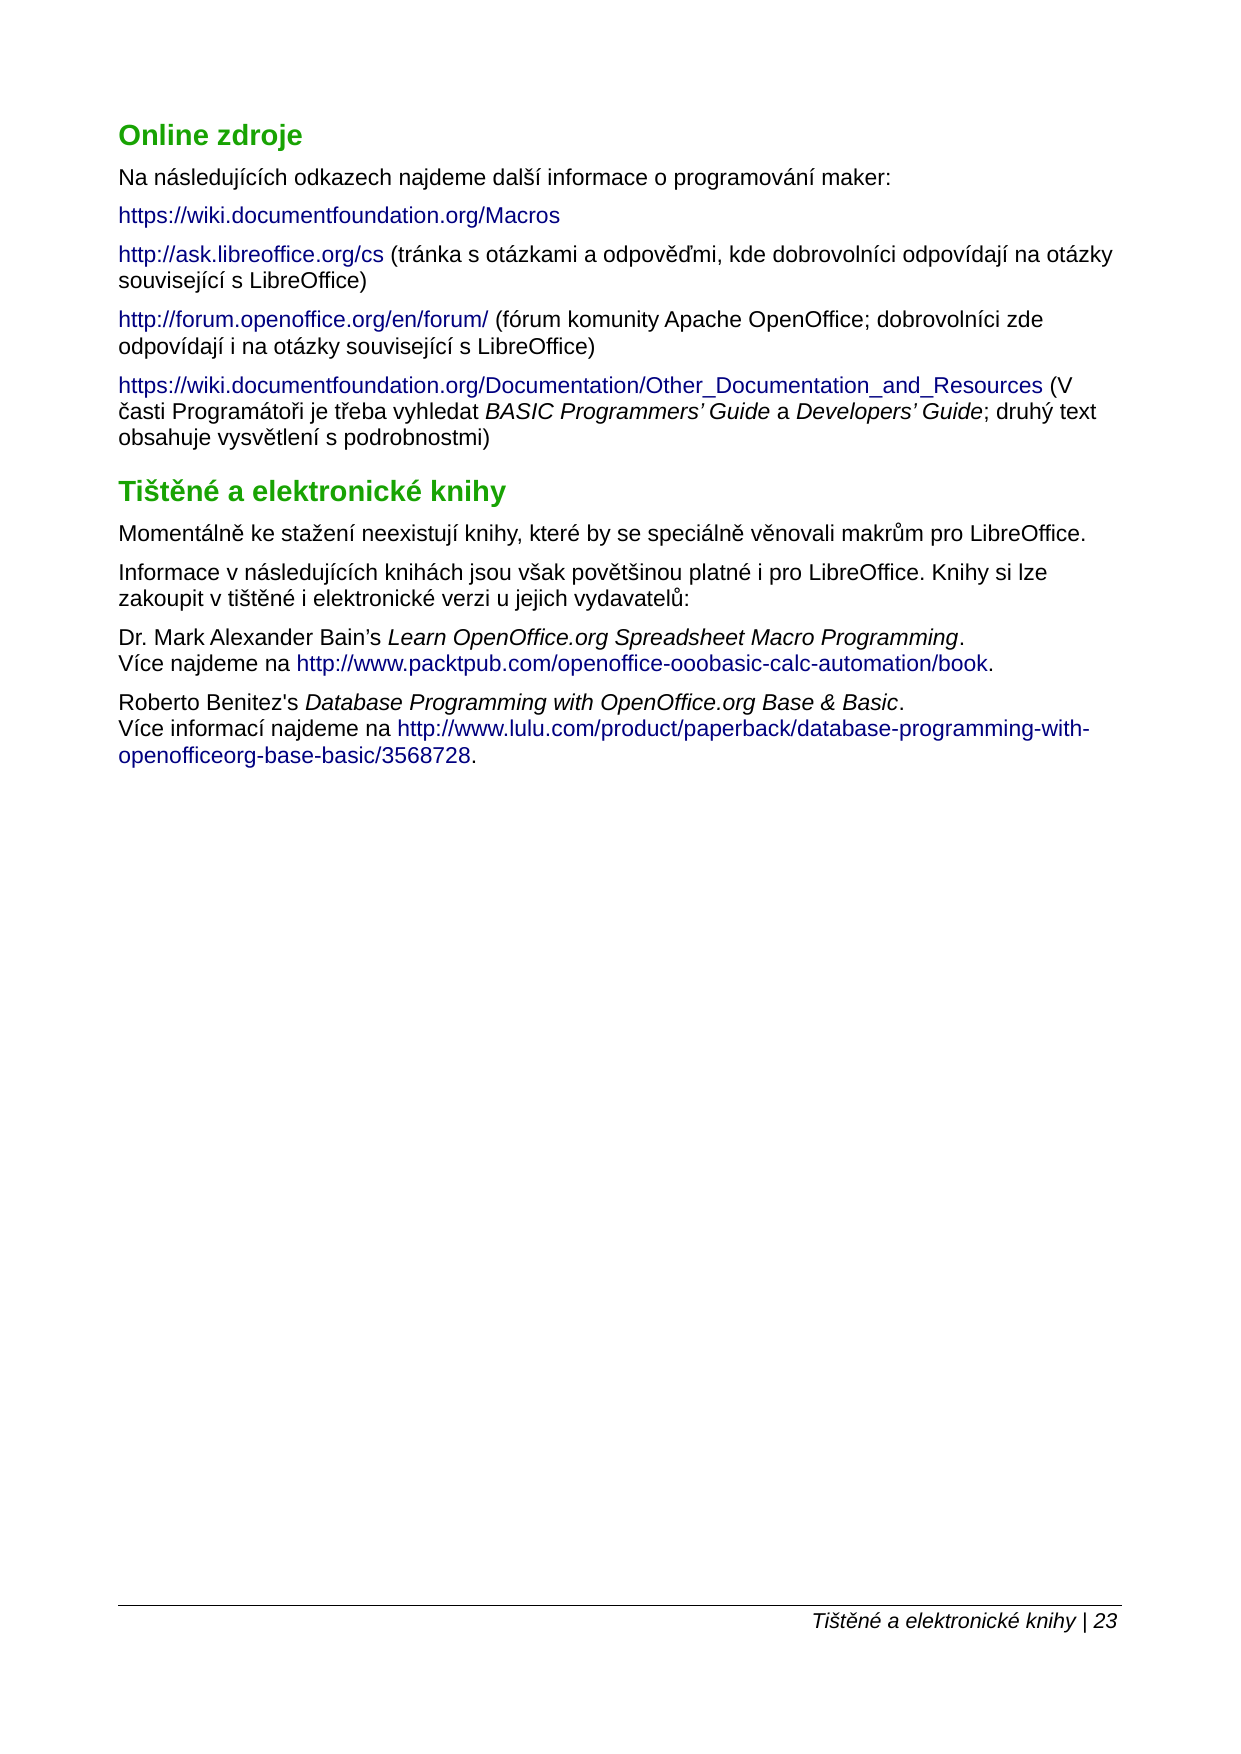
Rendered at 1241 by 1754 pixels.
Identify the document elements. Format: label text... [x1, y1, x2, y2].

list https://wiki.documentfoundation.org/Macros [118, 202, 1122, 229]
subtitle Online zdroje [118, 118, 1122, 152]
text https://wiki.documentfoundation.org/Documentation/Other_Documentation_and_Resources (V časti Programátoři je třeba vyhledat BASIC Programmers’ Guide a Developers’ Guide; druhý text obsahuje vysvětlení s podrobnostmi) [118, 372, 1122, 451]
text Momentálně ke stažení neexistují knihy, které by se speciálně věnovali makrům pro LibreOffice. [118, 519, 1122, 546]
text Roberto Benitez's Database Programming with OpenOffice.org Base & Basic. Více informací najdeme na http://www.lulu.com/product/paperback/database-programming-with-openofficeorg-base-basic/3568728. [118, 689, 1122, 768]
list Na následujících odkazech najdeme další informace o programování maker: [118, 163, 1122, 190]
subtitle Tištěné a elektronické knihy [118, 474, 1122, 508]
text Dr. Mark Alexander Bain’s Learn OpenOffice.org Spreadsheet Macro Programming. Více najdeme na http://www.packtpub.com/openoffice-ooobasic-calc-automation/book. [118, 624, 1122, 676]
list http://ask.libreoffice.org/cs (tránka s otázkami a odpověďmi, kde dobrovolníci odpovídají na otázky související s LibreOffice) [118, 241, 1122, 294]
list Informace v následujících knihách jsou však povětšinou platné i pro LibreOffice. Knihy si lze zakoupit v tištěné i elektronické verzi u jejich vydavatelů: [118, 558, 1122, 611]
text http://forum.openoffice.org/en/forum/ (fórum komunity Apache OpenOffice; dobrovolníci zde odpovídají i na otázky související s LibreOffice) [118, 306, 1122, 359]
